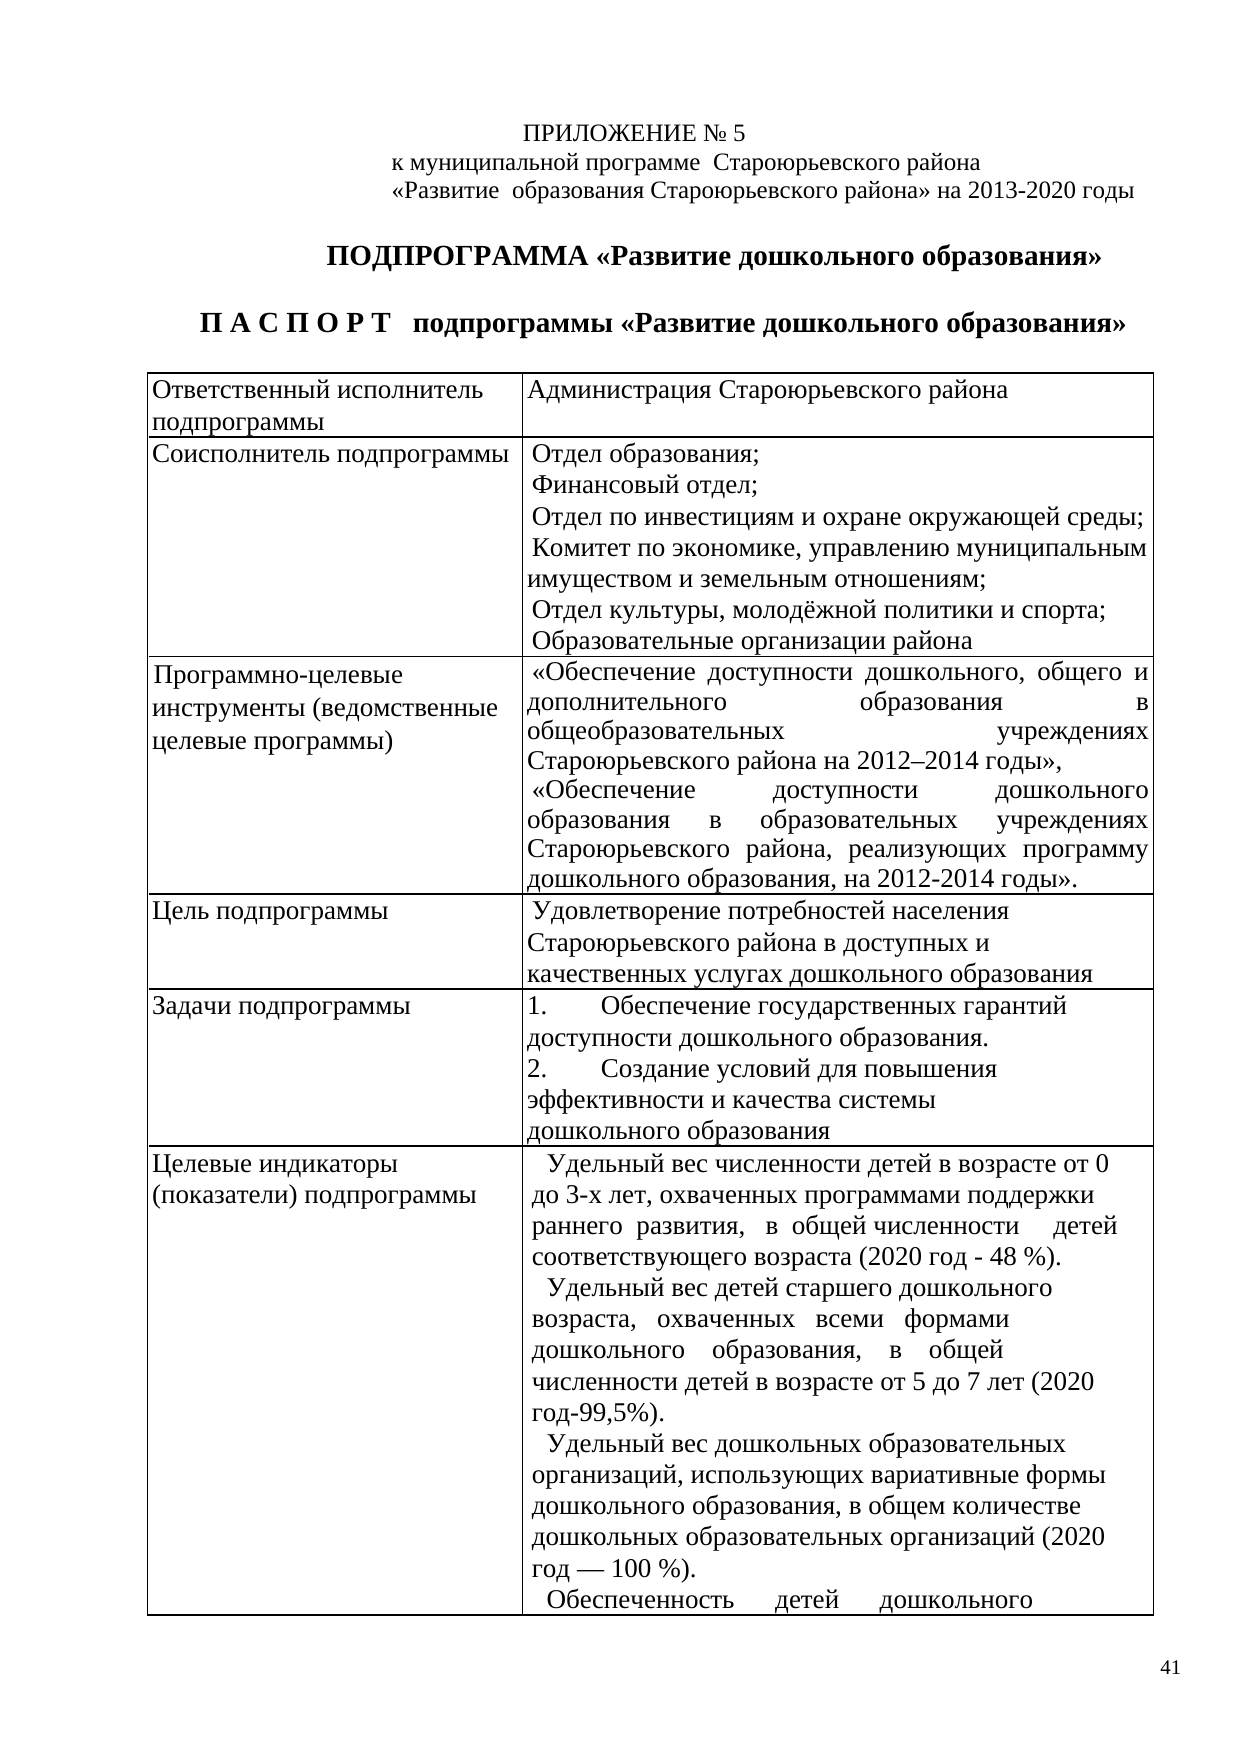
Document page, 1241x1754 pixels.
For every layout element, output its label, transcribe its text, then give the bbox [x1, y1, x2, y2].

table_cell Соисполнитель подпрограммы [148, 437, 522, 656]
text ПРИЛОЖЕНИЕ № 5 [148, 118, 1141, 147]
table_cell Удельный вес численности детей в возрасте от 0 до 3-х лет, охваченных программами поддержки раннего развития, в общей численности детей соответствующего возраста (2020 год - 48 %). Удельный вес детей старшего дошкольного возраста, охваченных всеми формами дошкольного образования, в общей численности детей в возрасте от 5 до 7 лет (2020 год-99,5%). Удельный вес дошкольных образовательных организаций, использующих вариативные формы дошкольного образования, в общем количестве дошкольных образовательных организаций (2020 год — 100 %). Обеспеченность детей дошкольного [523, 1147, 1153, 1614]
text «Развитие образования Староюрьевского района» на 2013-2020 годы [281, 176, 1141, 204]
table_cell Цель подпрограммы [148, 894, 522, 988]
text к муниципальной программе Староюрьевского района [281, 147, 1141, 176]
table_cell Отдел образования; Финансовый отдел; Отдел по инвестициям и охране окружающей среды; Комитет по экономике, управлению муниципальным имуществом и земельным отношениям; Отдел культуры, молодёжной политики и спорта; Образовательные организации района [523, 438, 1153, 656]
table_cell 1. Обеспечение государственных гарантий доступности дошкольного образования. 2. Создание условий для повышения эффективности и качества системы дошкольного образования [523, 990, 1153, 1145]
table_cell Удовлетворение потребностей населения Староюрьевского района в доступных и качественных услугах дошкольного образования [523, 895, 1153, 988]
table_cell Целевые индикаторы (показатели) подпрограммы [148, 1146, 522, 1614]
table_header Ответственный исполнитель подпрограммы [148, 374, 522, 436]
text ПОДПРОГРАММА «Развитие дошкольного образования» [148, 238, 1179, 271]
table_header Администрация Староюрьевского района [523, 374, 1153, 436]
table_cell Задачи подпрограммы [148, 989, 522, 1145]
table_cell «Обеспечение доступности дошкольного, общего и дополнительного образования в общеобразовательных учреждениях Староюрьевского района на 2012–2014 годы», «Обеспечение доступности дошкольного образования в образовательных учреждениях Староюрьевского района, реализующих программу дошкольного образования, на 2012-2014 годы». [523, 657, 1153, 893]
text ПАСПОРТ подпрограммы «Развитие дошкольного образования» [148, 305, 1179, 338]
table_cell Программно-целевые инструменты (ведомственные целевые программы) [148, 657, 522, 893]
